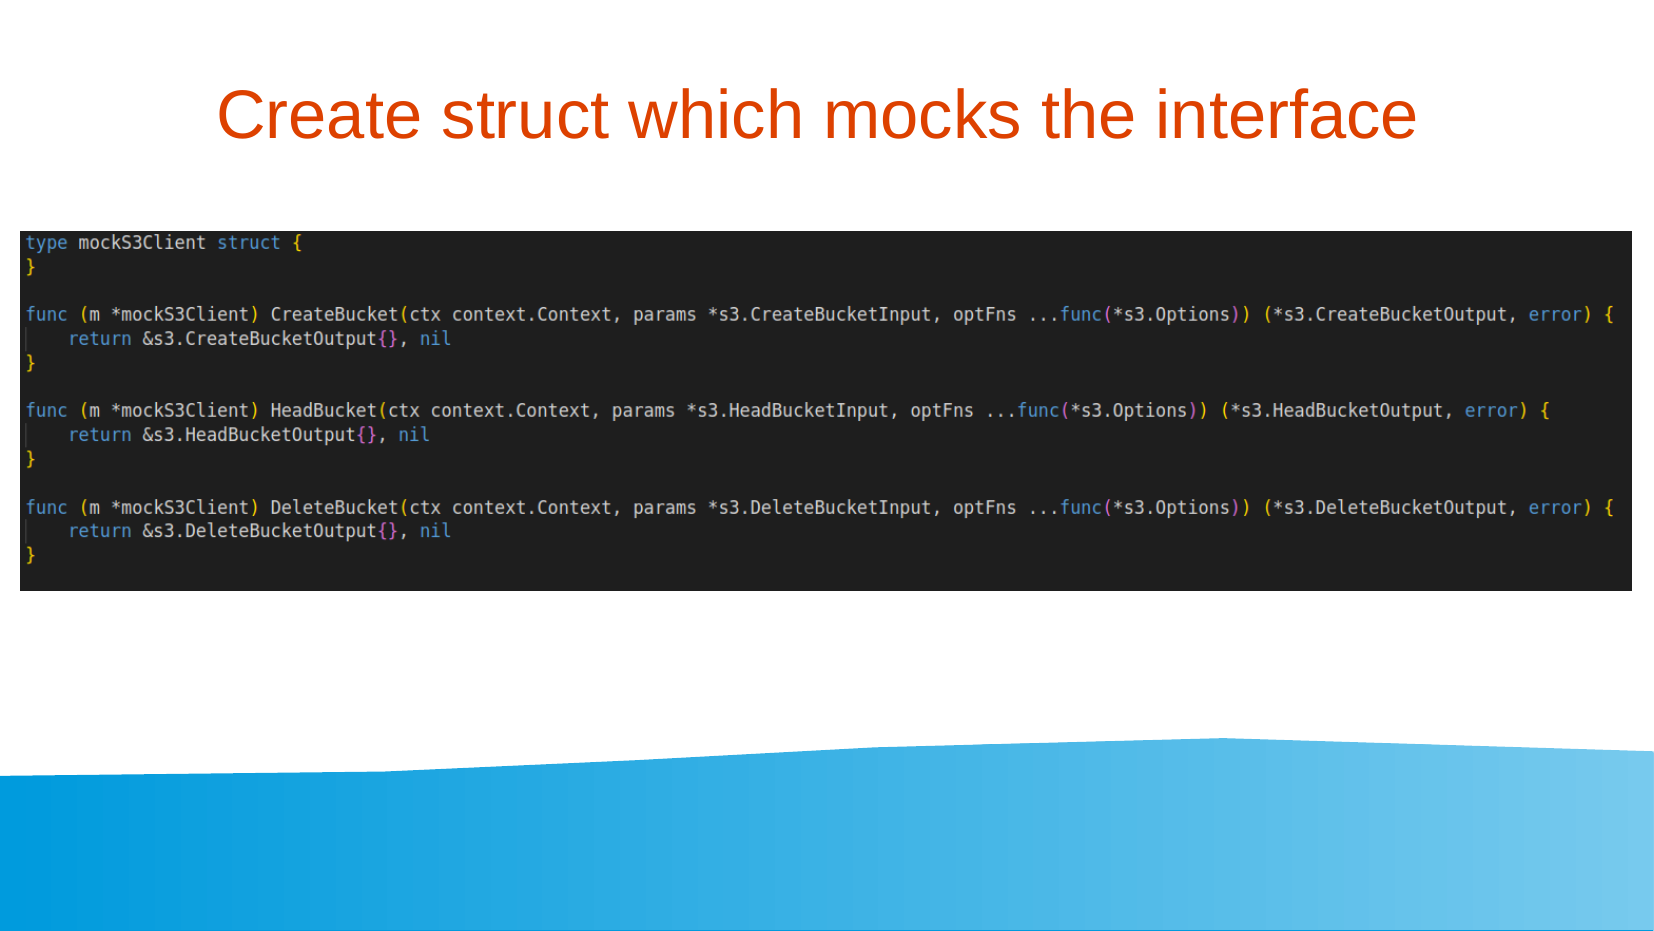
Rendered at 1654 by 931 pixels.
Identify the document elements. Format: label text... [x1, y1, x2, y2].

picture [20, 231, 1632, 591]
title Create struct which mocks the interface [80, 25, 1557, 204]
